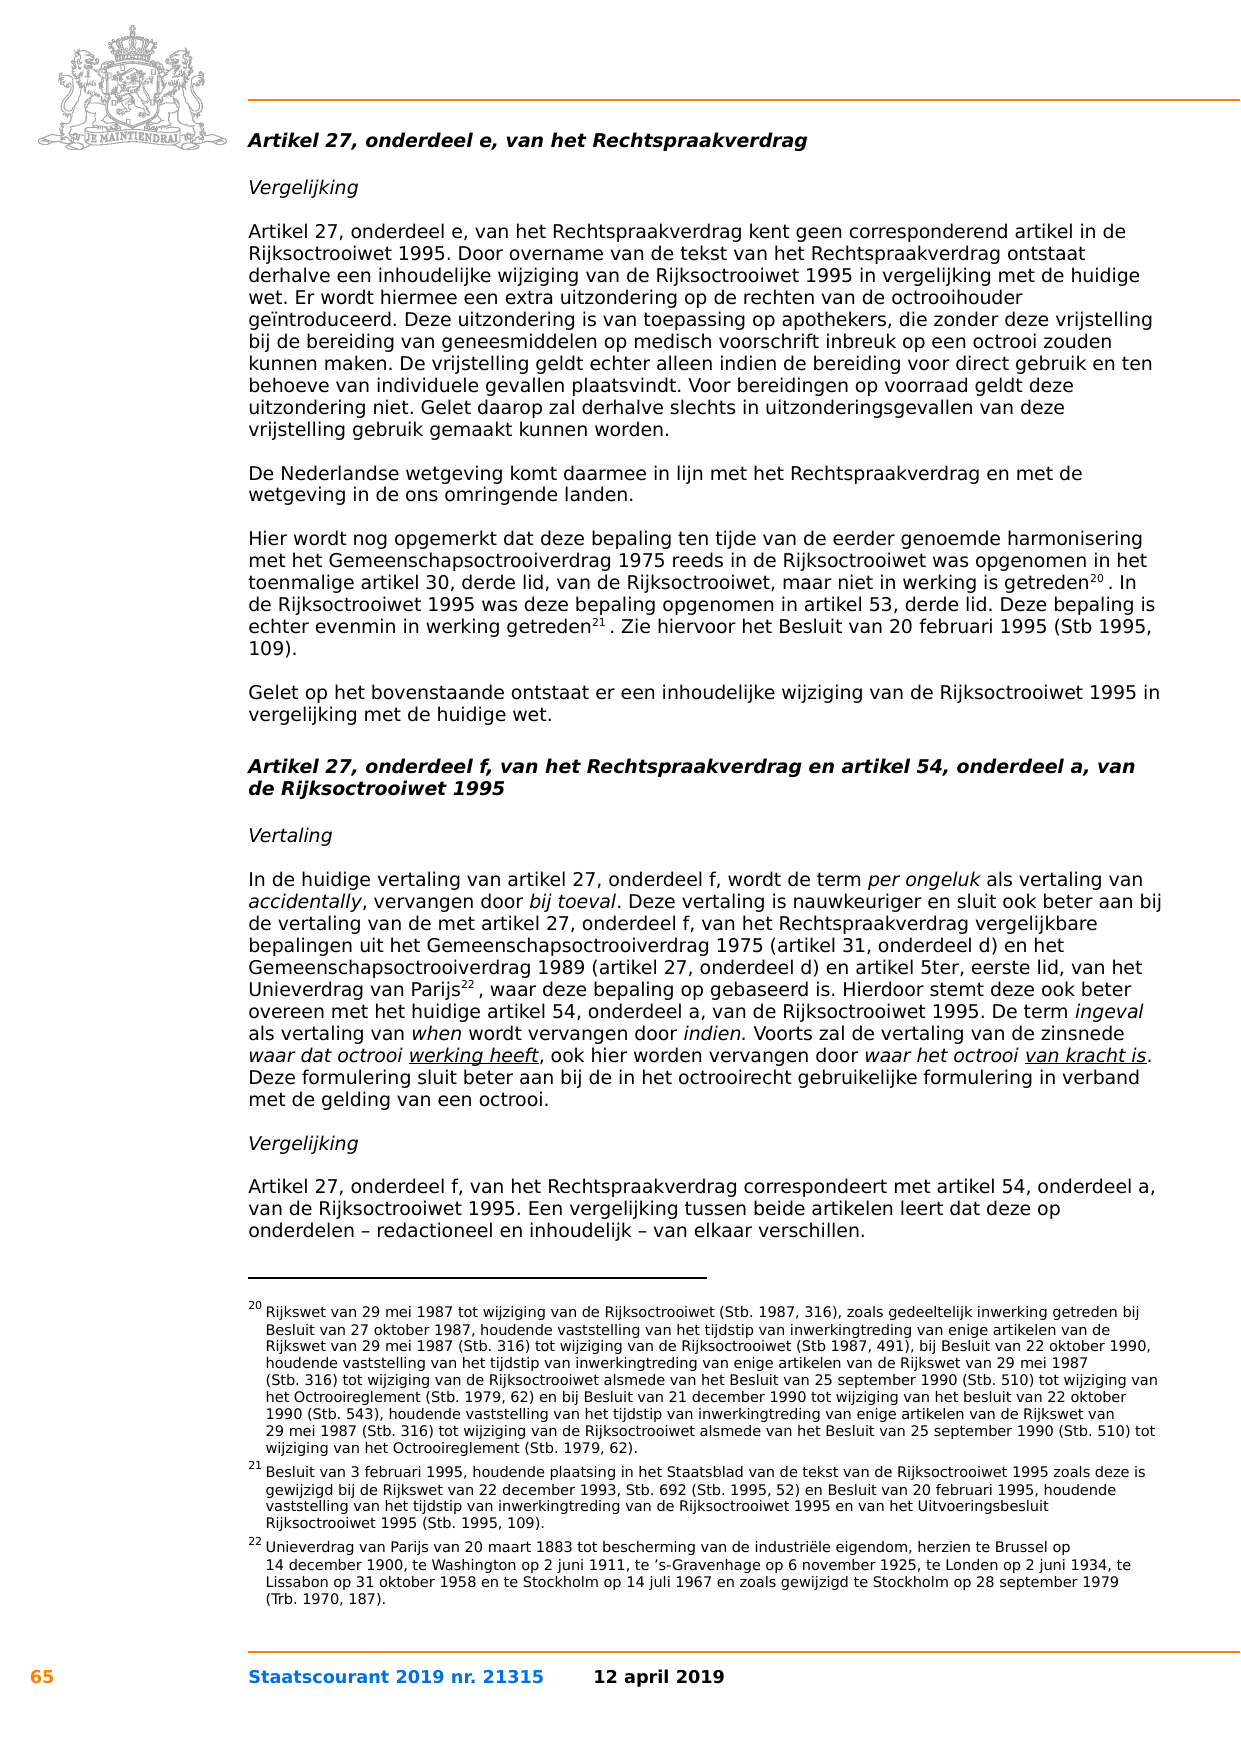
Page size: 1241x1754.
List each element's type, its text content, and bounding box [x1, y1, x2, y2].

picture [38, 25, 227, 150]
text Artikel 27, onderdeel e, van het Rechtspraakverdrag kent geen corresponderend artikel in de Rijksoctrooiwet 1995. Door overname van de tekst van het Rechtspraakverdrag ontstaat derhalve een inhoudelijke wijziging van de Rijksoctrooiwet 1995 in vergelijking met de huidige wet. Er wordt hiermee een extra uitzondering op de rechten van de octrooihouder geïntroduceerd. Deze uitzondering is van toepassing op apothekers, die zonder deze vrijstelling bij de bereiding van geneesmiddelen op medisch voorschrift inbreuk op een octrooi zouden kunnen maken. De vrijstelling geldt echter alleen indien de bereiding voor direct gebruik en ten behoeve van individuele gevallen plaatsvindt. Voor bereidingen op voorraad geldt deze uitzondering niet. Gelet daarop zal derhalve slechts in uitzonderingsgevallen van deze vrijstelling gebruik gemaakt kunnen worden. [248, 221, 1163, 441]
subtitle Vergelijking [248, 1132, 1163, 1154]
text Hier wordt nog opgemerkt dat deze bepaling ten tijde van de eerder genoemde harmonisering met het Gemeenschapsoctrooiverdrag 1975 reeds in de Rijksoctrooiwet was opgenomen in het toenmalige artikel 30, derde lid, van de Rijksoctrooiwet, maar niet in werking is getreden. In de Rijksoctrooiwet 1995 was deze bepaling opgenomen in artikel 53, derde lid. Deze bepaling is echter evenmin in werking getreden. Zie hiervoor het Besluit van 20 februari 1995 (Stb 1995, 109). [248, 528, 1163, 660]
subtitle Vergelijking [248, 177, 1163, 199]
text Besluit van 3 februari 1995, houdende plaatsing in het Staatsblad van de tekst van de Rijksoctrooiwet 1995 zoals deze is gewijzigd bij de Rijkswet van 22 december 1993, Stb. 692 (Stb. 1995, 52) en Besluit van 20 februari 1995, houdende vaststelling van het tijdstip van inwerkingtreding van de Rijksoctrooiwet 1995 en van het Uitvoeringsbesluit Rijksoctrooiwet 1995 (Stb. 1995, 109). [248, 1459, 1163, 1532]
text Unieverdrag van Parijs van 20 maart 1883 tot bescherming van de industriële eigendom, herzien te Brussel op 14 december 1900, te Washington op 2 juni 1911, te ’s-Gravenhage op 6 november 1925, te Londen op 2 juni 1934, te Lissabon op 31 oktober 1958 en te Stockholm op 14 juli 1967 en zoals gewijzigd te Stockholm op 28 september 1979 (Trb. 1970, 187). [248, 1535, 1163, 1608]
text De Nederlandse wetgeving komt daarmee in lijn met het Rechtspraakverdrag en met de wetgeving in de ons omringende landen. [248, 462, 1163, 506]
subtitle Artikel 27, onderdeel f, van het Rechtspraakverdrag en artikel 54, onderdeel a, van de Rijksoctrooiwet 1995 [248, 756, 1163, 800]
subtitle Vertaling [248, 825, 1163, 847]
text Artikel 27, onderdeel f, van het Rechtspraakverdrag correspondeert met artikel 54, onderdeel a, van de Rijksoctrooiwet 1995. Een vergelijking tussen beide artikelen leert dat deze op onderdelen – redactioneel en inhoudelijk – van elkaar verschillen. [248, 1176, 1163, 1242]
text In de huidige vertaling van artikel 27, onderdeel f, wordt de term per ongeluk als vertaling van accidentally, vervangen door bij toeval. Deze vertaling is nauwkeuriger en sluit ook beter aan bij de vertaling van de met artikel 27, onderdeel f, van het Rechtspraakverdrag vergelijkbare bepalingen uit het Gemeenschapsoctrooiverdrag 1975 (artikel 31, onderdeel d) en het Gemeenschapsoctrooiverdrag 1989 (artikel 27, onderdeel d) en artikel 5ter, eerste lid, van het Unieverdrag van Parijs, waar deze bepaling op gebaseerd is. Hierdoor stemt deze ook beter overeen met het huidige artikel 54, onderdeel a, van de Rijksoctrooiwet 1995. De term ingeval als vertaling van when wordt vervangen door indien. Voorts zal de vertaling van de zinsnede waar dat octrooi werking heeft, ook hier worden vervangen door waar het octrooi van kracht is. Deze formulering sluit beter aan bij de in het octrooirecht gebruikelijke formulering in verband met de gelding van een octrooi. [248, 869, 1163, 1111]
subtitle Artikel 27, onderdeel e, van het Rechtspraakverdrag [248, 130, 1163, 152]
text Gelet op het bovenstaande ontstaat er een inhoudelijke wijziging van de Rijksoctrooiwet 1995 in vergelijking met de huidige wet. [248, 682, 1163, 726]
text Rijkswet van 29 mei 1987 tot wijziging van de Rijksoctrooiwet (Stb. 1987, 316), zoals gedeeltelijk inwerking getreden bij Besluit van 27 oktober 1987, houdende vaststelling van het tijdstip van inwerkingtreding van enige artikelen van de Rijkswet van 29 mei 1987 (Stb. 316) tot wijziging van de Rijksoctrooiwet (Stb 1987, 491), bij Besluit van 22 oktober 1990, houdende vaststelling van het tijdstip van inwerkingtreding van enige artikelen van de Rijkswet van 29 mei 1987 (Stb. 316) tot wijziging van de Rijksoctrooiwet alsmede van het Besluit van 25 september 1990 (Stb. 510) tot wijziging van het Octrooireglement (Stb. 1979, 62) en bij Besluit van 21 december 1990 tot wijziging van het besluit van 22 oktober 1990 (Stb. 543), houdende vaststelling van het tijdstip van inwerkingtreding van enige artikelen van de Rijkswet van 29 mei 1987 (Stb. 316) tot wijziging van de Rijksoctrooiwet alsmede van het Besluit van 25 september 1990 (Stb. 510) tot wijziging van het Octrooireglement (Stb. 1979, 62). [248, 1299, 1163, 1457]
